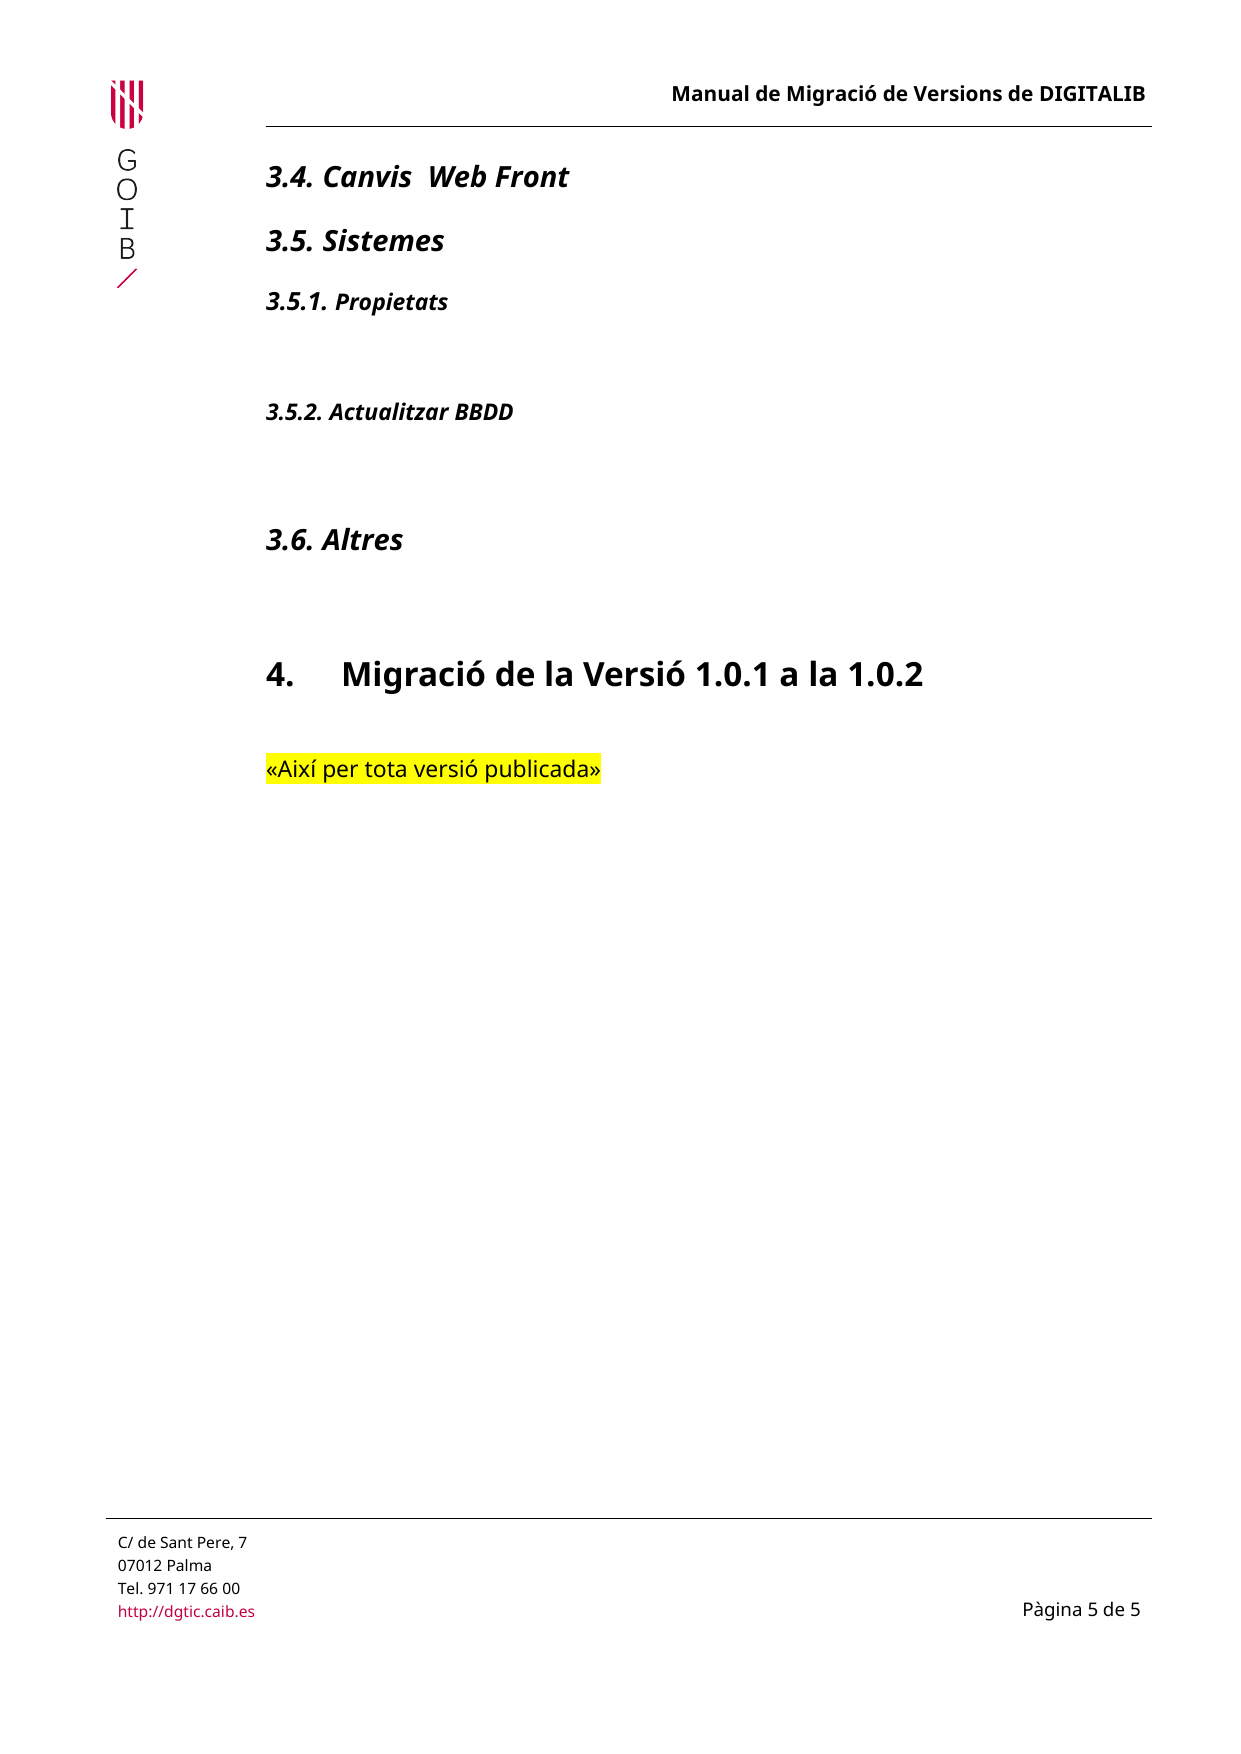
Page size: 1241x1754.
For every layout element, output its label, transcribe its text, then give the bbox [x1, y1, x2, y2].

subtitle Sistemes [266, 220, 1152, 260]
subtitle Actualitzar BBDD [266, 396, 1152, 427]
subtitle Propietats [266, 284, 1152, 318]
subtitle Canvis Web Front [266, 156, 1152, 196]
subtitle Migració de la Versió 1.0.1 a la 1.0.2 [266, 651, 1152, 696]
picture [82, 57, 172, 319]
subtitle Altres [266, 519, 1152, 558]
text «Així per tota versió publicada» [266, 753, 1152, 784]
